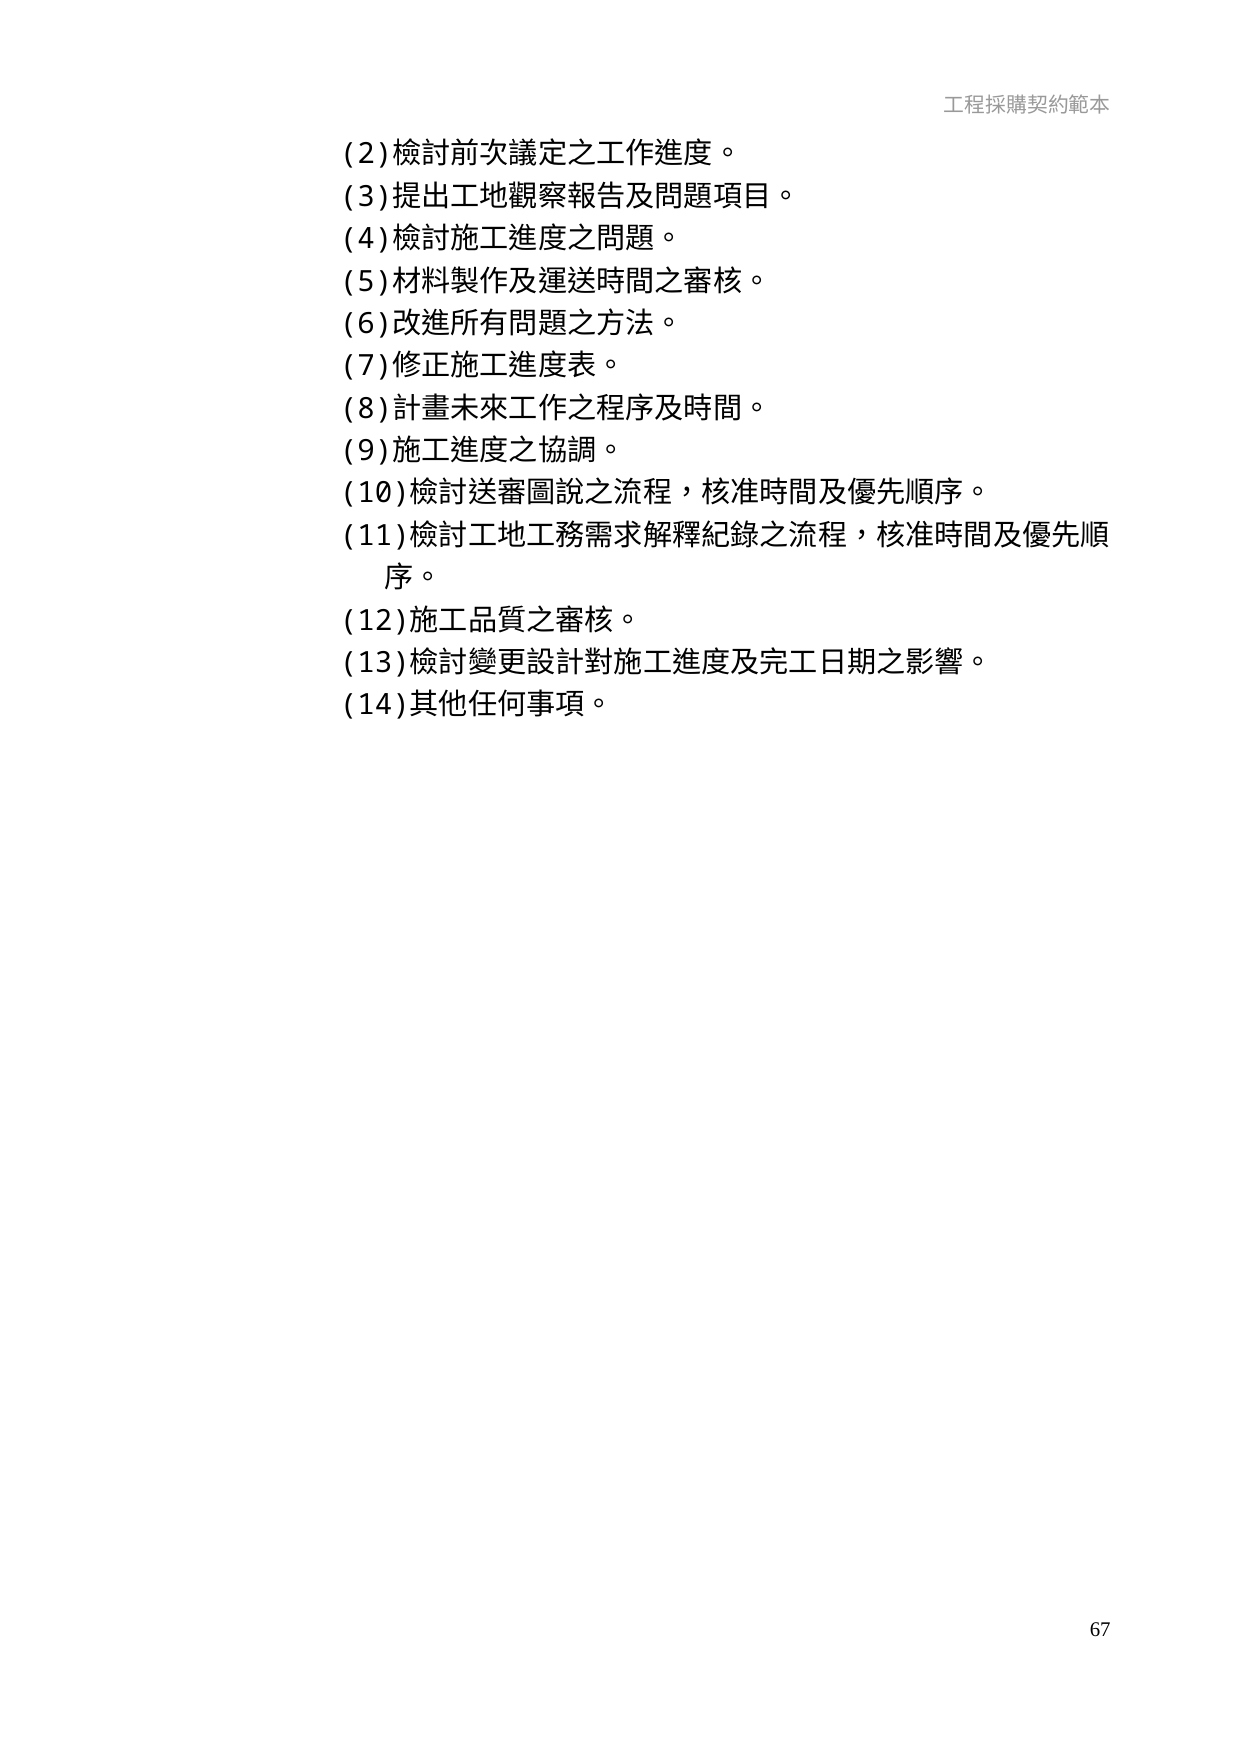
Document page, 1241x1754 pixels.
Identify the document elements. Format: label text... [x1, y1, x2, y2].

list 其他任何事項。 [339, 681, 1110, 723]
list 檢討施工進度之問題。 [339, 215, 1110, 257]
list 施工進度之協調。 [339, 427, 1110, 469]
list 修正施工進度表。 [339, 342, 1110, 384]
list 施工品質之審核。 [339, 596, 1110, 638]
list 檢討前次議定之工作進度。 [339, 130, 1110, 172]
list 檢討變更設計對施工進度及完工日期之影響。 [339, 638, 1110, 681]
list 提出工地觀察報告及問題項目。 [339, 172, 1110, 215]
list 檢討送審圖說之流程，核准時間及優先順序。 [339, 469, 1110, 511]
list 檢討工地工務需求解釋紀錄之流程，核准時間及優先順序。 [339, 511, 1110, 596]
list 材料製作及運送時間之審核。 [339, 257, 1110, 299]
list 計畫未來工作之程序及時間。 [339, 384, 1110, 427]
list 改進所有問題之方法。 [339, 299, 1110, 342]
